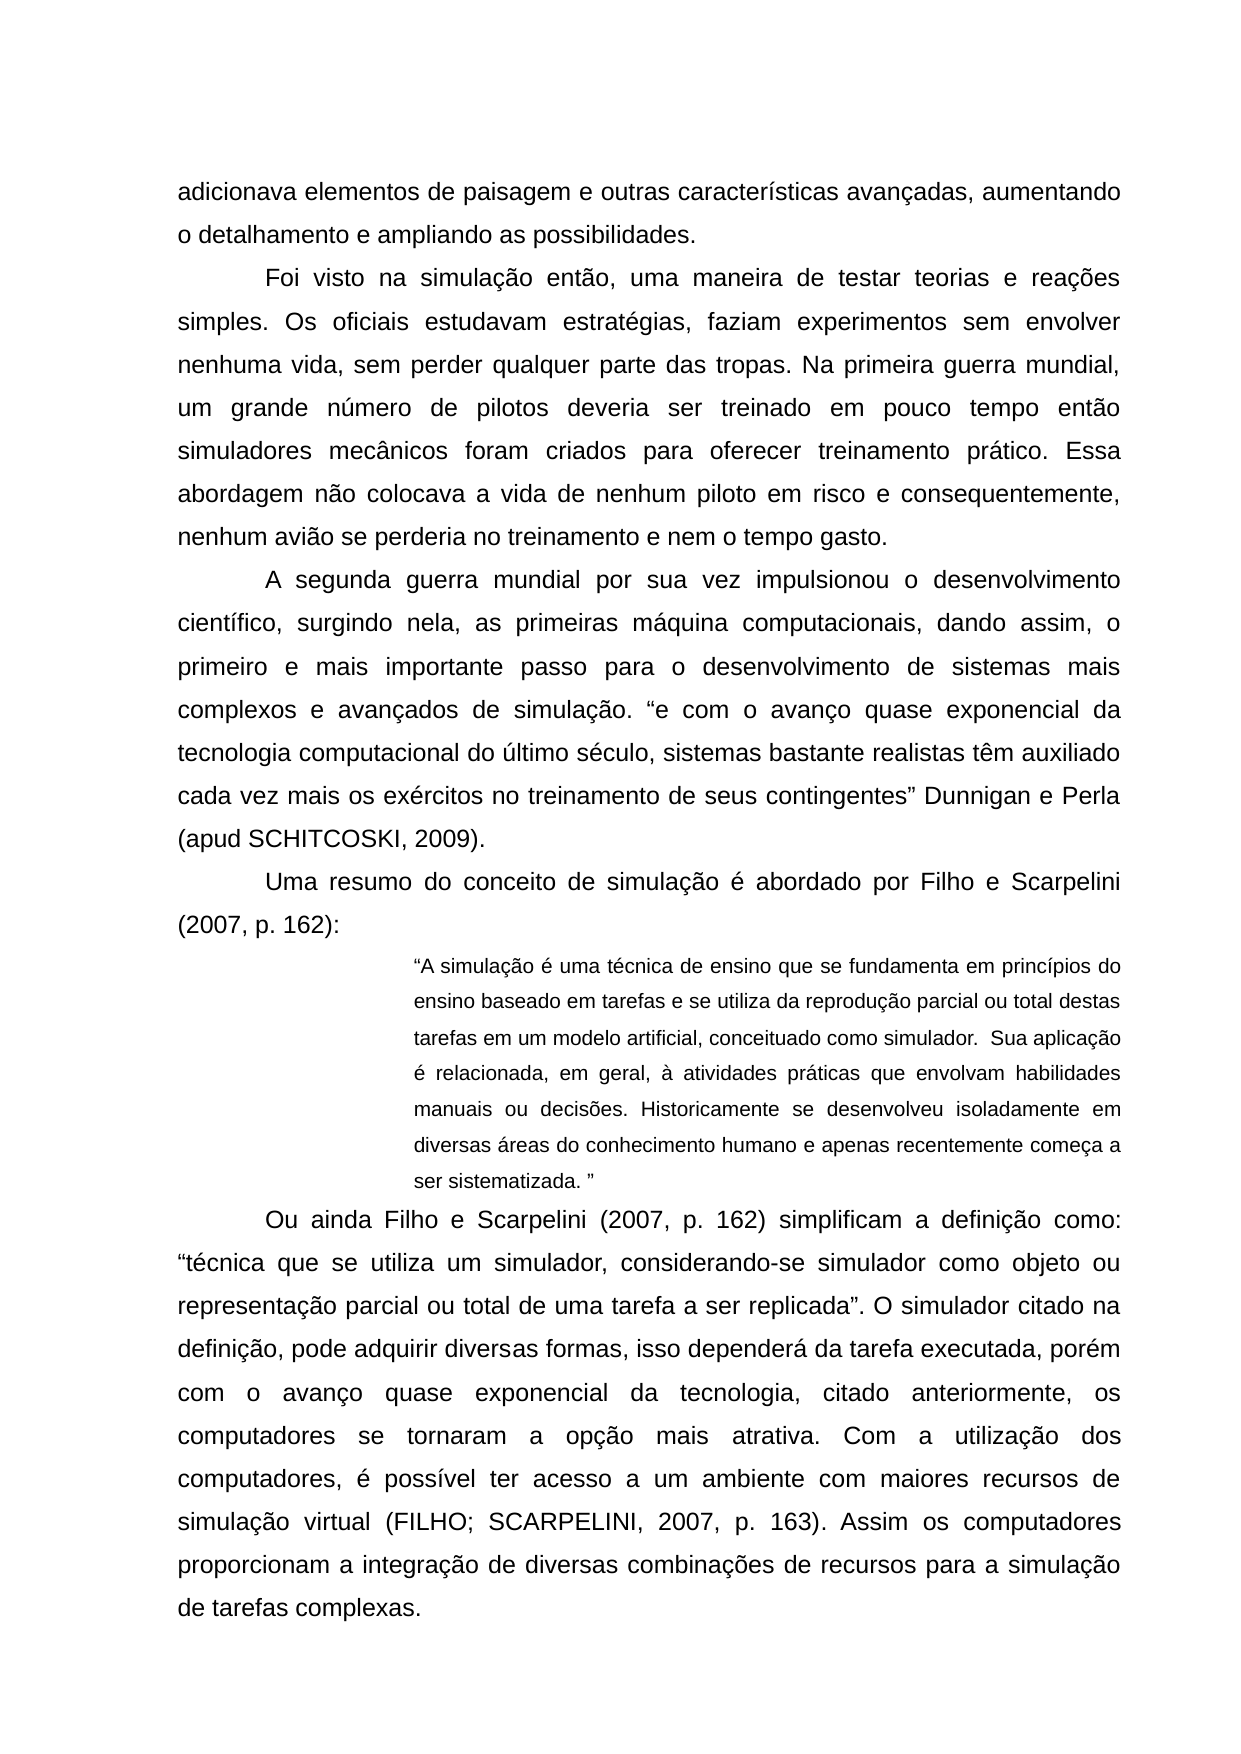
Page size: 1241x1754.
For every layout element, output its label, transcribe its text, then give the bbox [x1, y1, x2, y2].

text Foi visto na simulação então, uma maneira de testar teorias e reações simples. Os oficiais estudavam estratégias, faziam experimentos sem envolver nenhuma vida, sem perder qualquer parte das tropas. Na primeira guerra mundial, um grande número de pilotos deveria ser treinado em pouco tempo então simuladores mecânicos foram criados para oferecer treinamento prático. Essa abordagem não colocava a vida de nenhum piloto em risco e consequentemente, nenhum avião se perderia no treinamento e nem o tempo gasto. [177, 263, 1122, 551]
text adicionava elementos de paisagem e outras características avançadas, aumentando o detalhamento e ampliando as possibilidades. [177, 177, 1122, 249]
text Ou ainda Filho e Scarpelini (2007, p. 162) simplificam a definição como: “técnica que se utiliza um simulador, considerando-se simulador como objeto ou representação parcial ou total de uma tarefa a ser replicada”. O simulador citado na definição, pode adquirir diversas formas, isso dependerá da tarefa executada, porém com o avanço quase exponencial da tecnologia, citado anteriormente, os computadores se tornaram a opção mais atrativa. Com a utilização dos computadores, é possível ter acesso a um ambiente com maiores recursos de simulação virtual (FILHO; SCARPELINI, 2007, p. 163). Assim os computadores proporcionam a integração de diversas combinações de recursos para a simulação de tarefas complexas. [177, 1205, 1122, 1622]
text Uma resumo do conceito de simulação é abordado por Filho e Scarpelini (2007, p. 162): [177, 867, 1122, 939]
text “A simulação é uma técnica de ensino que se fundamenta em princípios do ensino baseado em tarefas e se utiliza da reprodução parcial ou total destas tarefas em um modelo artificial, conceituado como simulador. Sua aplicação é relacionada, em geral, à atividades práticas que envolvam habilidades manuais ou decisões. Historicamente se desenvolveu isoladamente em diversas áreas do conhecimento humano e apenas recentemente começa a ser sistematizada. ” [413, 953, 1122, 1193]
text A segunda guerra mundial por sua vez impulsionou o desenvolvimento científico, surgindo nela, as primeiras máquina computacionais, dando assim, o primeiro e mais importante passo para o desenvolvimento de sistemas mais complexos e avançados de simulação. “e com o avanço quase exponencial da tecnologia computacional do último século, sistemas bastante realistas têm auxiliado cada vez mais os exércitos no treinamento de seus contingentes” Dunnigan e Perla (apud SCHITCOSKI, 2009). [177, 565, 1122, 853]
